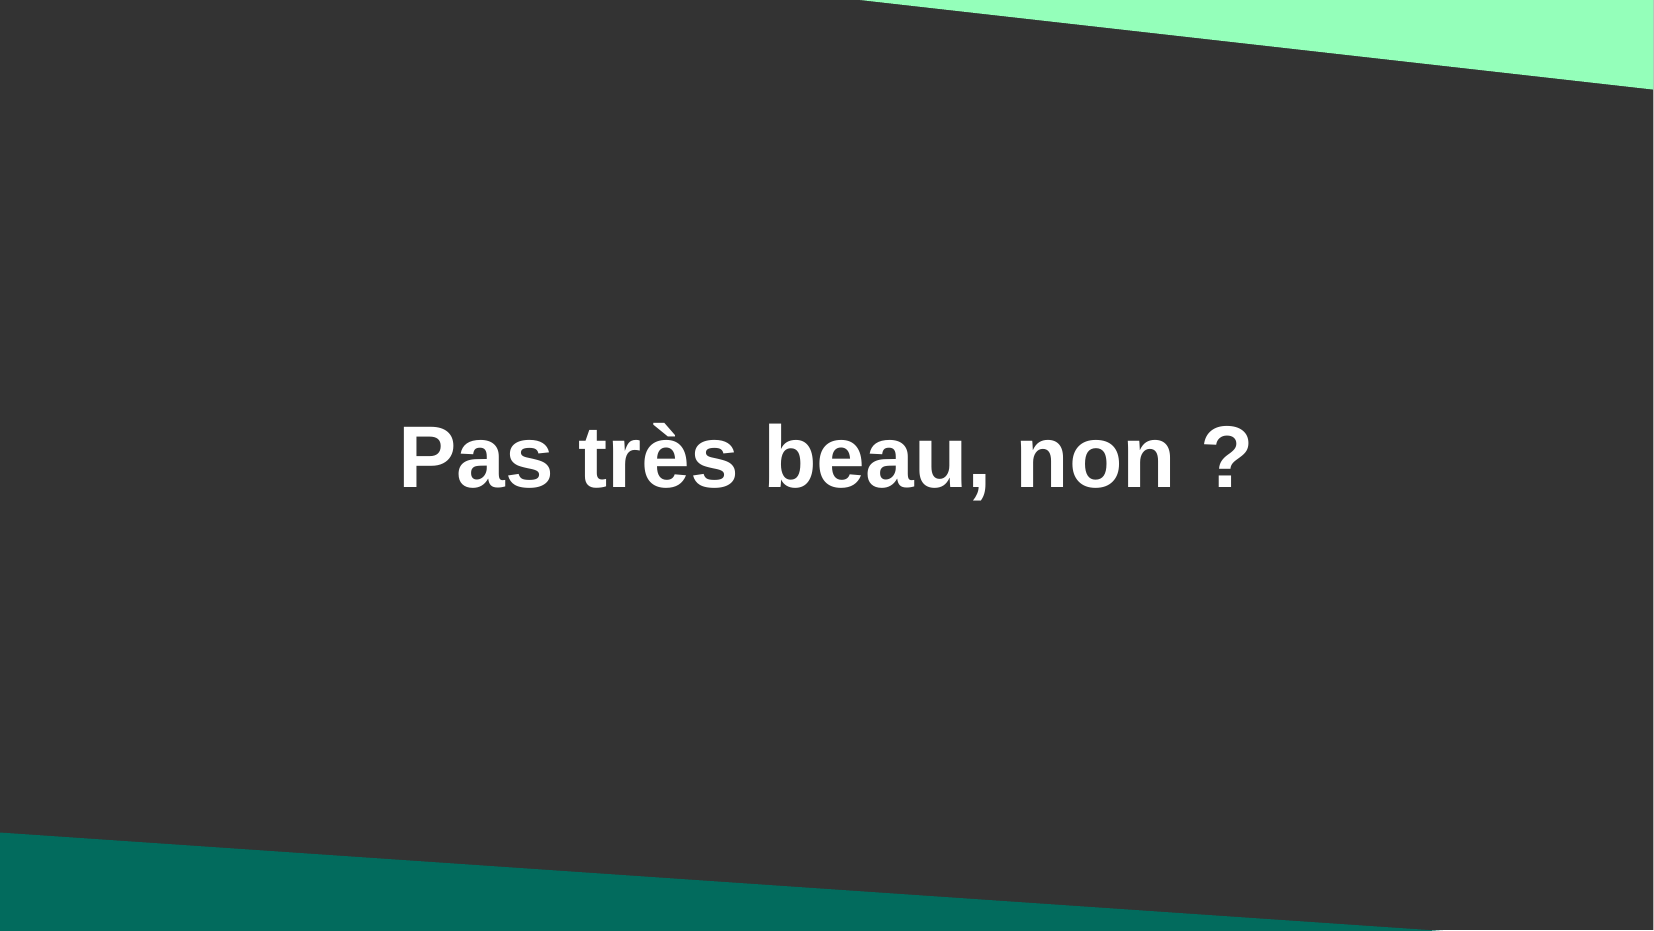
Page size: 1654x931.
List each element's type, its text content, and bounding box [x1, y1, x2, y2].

text_box [860, 0, 1654, 90]
title Pas très beau, non ? [31, 408, 1622, 523]
